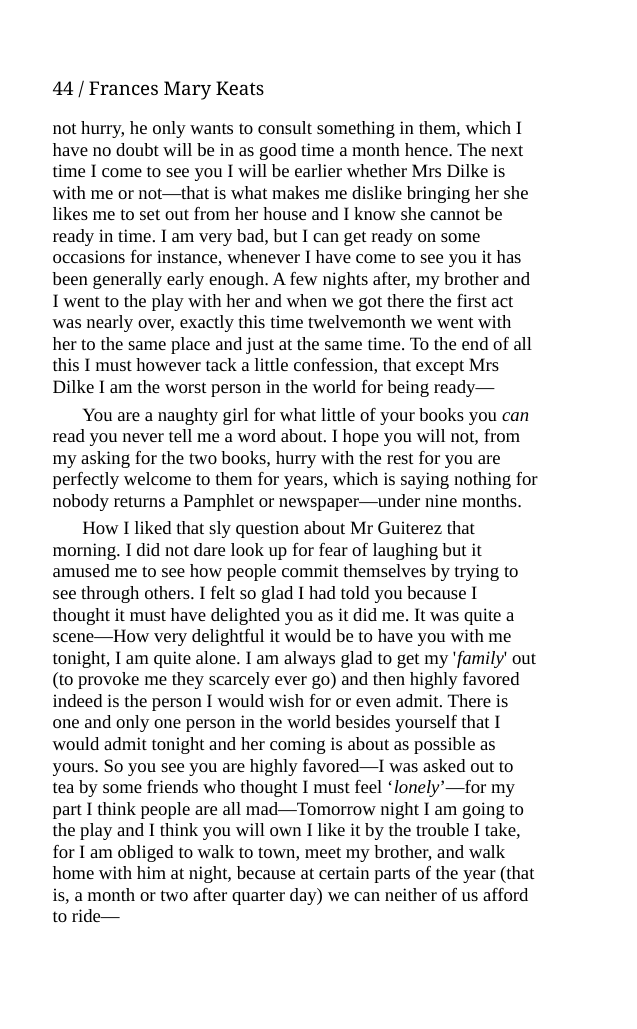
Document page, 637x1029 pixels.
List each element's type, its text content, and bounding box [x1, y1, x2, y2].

text You are a naughty girl for what little of your books you can read you never tell me a word about. I hope you will not, from my asking for the two books, hurry with the rest for you are perfectly welcome to them for years, which is saying nothing for nobody returns a Pamphlet or newspaper—under nine months. [52, 403, 538, 511]
text not hurry, he only wants to consult something in them, which I have no doubt will be in as good time a month hence. The next time I come to see you I will be earlier whether Mrs Dilke is with me or not—that is what makes me dislike bringing her she likes me to set out from her house and I know she cannot be ready in time. I am very bad, but I can get ready on some occasions for instance, whenever I have come to see you it has been generally early enough. A few nights after, my brother and I went to the play with her and when we got there the first act was nearly over, exactly this time twelvemonth we went with her to the same place and just at the same time. To the end of all this I must however tack a little confession, that except Mrs Dilke I am the worst person in the world for being ready— [52, 117, 538, 397]
text How I liked that sly question about Mr Guiterez that morning. I did not dare look up for fear of laughing but it amused me to see how people commit themselves by trying to see through others. I felt so glad I had told you because I thought it must have delighted you as it did me. It was quite a scene—How very delightful it would be to have you with me tonight, I am quite alone. I am always glad to get my 'family' out (to provoke me they scarcely ever go) and then highly favored indeed is the person I would wish for or even admit. There is one and only one person in the world besides yourself that I would admit tonight and her coming is about as possible as yours. So you see you are highly favored—I was asked out to tea by some friends who thought I must feel ‘lonely’—for my part I think people are all mad—Tomorrow night I am going to the play and I think you will own I like it by the trouble I take, for I am obliged to walk to town, meet my brother, and walk home with him at night, because at certain parts of the year (that is, a month or two after quarter day) we can neither of us afford to ride— [52, 517, 538, 927]
